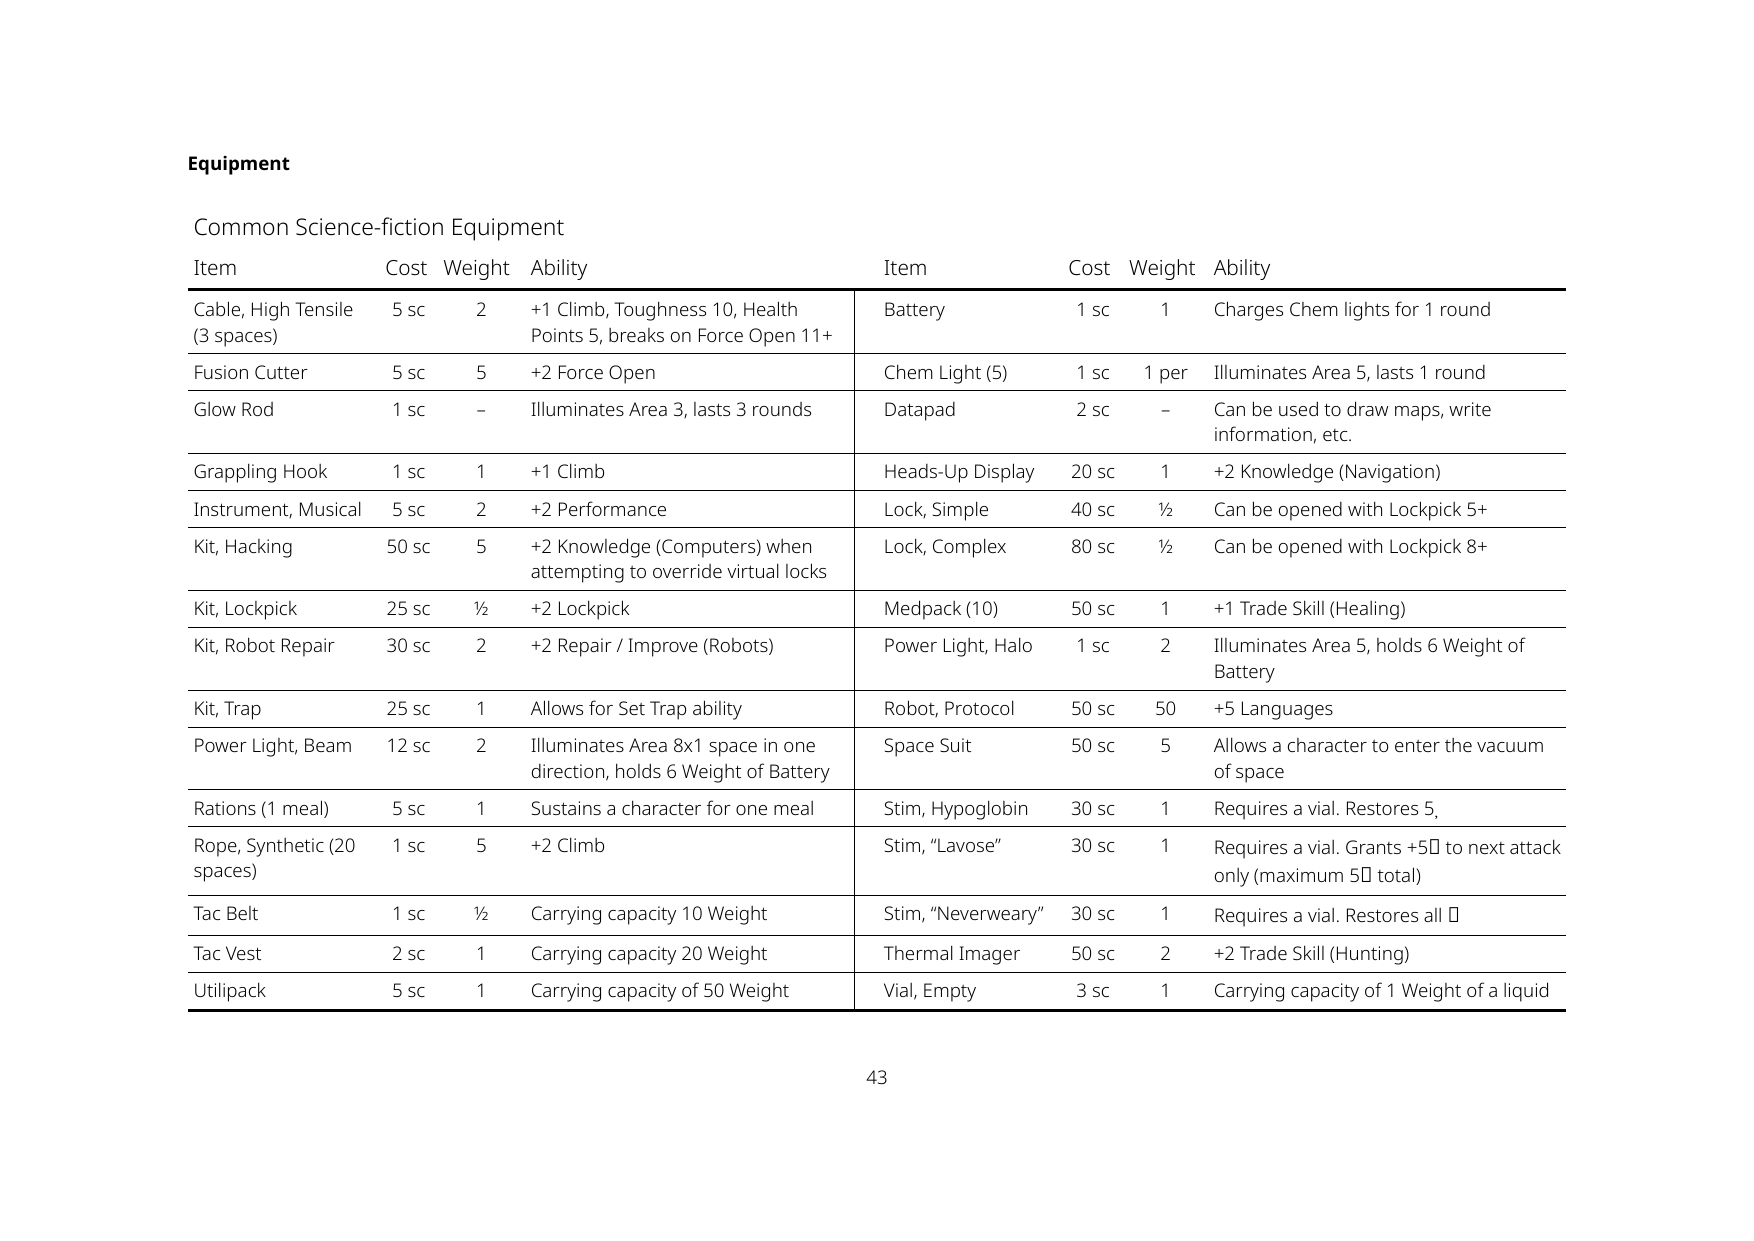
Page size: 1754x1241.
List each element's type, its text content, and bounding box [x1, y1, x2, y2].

table_cell Fusion Cutter [188, 354, 379, 390]
table_cell +2 Knowledge (Computers) when attempting to override virtual locks [525, 528, 854, 590]
table_cell Power Light, Halo [878, 628, 1062, 689]
table_cell [855, 248, 878, 288]
table_cell Vial, Empty [878, 973, 1062, 1009]
table_cell Requires a vial. Grants +5 to next attack only (maximum 5 total) [1208, 827, 1566, 895]
table_cell 2 [437, 491, 525, 527]
table_cell 20 sc [1062, 454, 1123, 490]
table_cell 1 sc [1062, 628, 1123, 689]
table_cell 1 [1123, 454, 1208, 490]
table_cell +2 Climb [525, 827, 854, 895]
table_cell Cable, High Tensile (3 spaces) [188, 291, 379, 353]
table_cell Carrying capacity 10 Weight [525, 896, 854, 935]
table_cell 50 sc [1062, 591, 1123, 627]
table_cell ½ [437, 896, 525, 935]
table_cell 30 sc [1062, 827, 1123, 895]
table_cell +2 Performance [525, 491, 854, 527]
table_cell 1 sc [1062, 291, 1123, 353]
table_cell 5 [437, 528, 525, 590]
table_cell 1 [437, 973, 525, 1009]
table_cell 1 sc [380, 896, 437, 935]
table_cell 80 sc [1062, 528, 1123, 590]
table_cell +5 Languages [1208, 691, 1566, 727]
table_cell 1 [437, 691, 525, 727]
table_cell [855, 896, 878, 935]
table_cell 50 sc [1062, 691, 1123, 727]
table_cell ½ [1123, 491, 1208, 527]
table_cell +1 Climb, Toughness 10, Health Points 5, breaks on Force Open 11+ [525, 291, 854, 353]
table_cell Tac Vest [188, 936, 379, 972]
table_cell 50 sc [1062, 936, 1123, 972]
table_cell Ability [525, 248, 854, 288]
table_cell 5 sc [380, 790, 437, 826]
table_cell +2 Force Open [525, 354, 854, 390]
table_cell Cost [1062, 248, 1123, 288]
table_cell [855, 728, 878, 789]
table_cell 1 [437, 790, 525, 826]
table_cell Space Suit [878, 728, 1062, 789]
table_cell Item [878, 248, 1062, 288]
table_cell Illuminates Area 5, holds 6 Weight of Battery [1208, 628, 1566, 689]
table_cell 30 sc [1062, 896, 1123, 935]
table_cell Can be opened with Lockpick 8+ [1208, 528, 1566, 590]
table_cell +1 Trade Skill (Healing) [1208, 591, 1566, 627]
table_cell Kit, Hacking [188, 528, 379, 590]
table_cell 1 [1123, 591, 1208, 627]
table_cell 5 [437, 354, 525, 390]
table_cell Thermal Imager [878, 936, 1062, 972]
table_cell Grappling Hook [188, 454, 379, 490]
table_cell 2 sc [380, 936, 437, 972]
table_cell Medpack (10) [878, 591, 1062, 627]
table_cell [855, 291, 878, 353]
table_cell Item [188, 248, 379, 288]
table_cell Illuminates Area 3, lasts 3 rounds [525, 391, 854, 453]
table_cell – [1123, 391, 1208, 453]
table_cell 2 sc [1062, 391, 1123, 453]
table_cell Datapad [878, 391, 1062, 453]
table_cell 5 sc [380, 354, 437, 390]
table_cell 30 sc [380, 628, 437, 689]
table_cell Kit, Trap [188, 691, 379, 727]
table_cell [855, 790, 878, 826]
table_cell ½ [1123, 528, 1208, 590]
table_cell [855, 391, 878, 453]
table_cell Stim, “Lavose” [878, 827, 1062, 895]
table_cell Kit, Robot Repair [188, 628, 379, 689]
table_cell Glow Rod [188, 391, 379, 453]
table_cell [855, 491, 878, 527]
table_cell 1 sc [1062, 354, 1123, 390]
table_cell Rope, Synthetic (20 spaces) [188, 827, 379, 895]
table_cell [855, 591, 878, 627]
table_cell Carrying capacity 20 Weight [525, 936, 854, 972]
table_cell Utilipack [188, 973, 379, 1009]
table_cell +2 Knowledge (Navigation) [1208, 454, 1566, 490]
table_cell 1 [1123, 973, 1208, 1009]
table_cell [855, 827, 878, 895]
table_cell Power Light, Beam [188, 728, 379, 789]
table_cell Requires a vial. Restores 5 [1208, 790, 1566, 826]
table_cell [855, 973, 878, 1009]
table_cell 5 sc [380, 291, 437, 353]
table_cell 40 sc [1062, 491, 1123, 527]
table_cell 5 [1123, 728, 1208, 789]
table_cell 25 sc [380, 691, 437, 727]
table_cell Cost [380, 248, 437, 288]
table_cell Lock, Simple [878, 491, 1062, 527]
table_cell 2 [437, 728, 525, 789]
table_cell Carrying capacity of 1 Weight of a liquid [1208, 973, 1566, 1009]
table_cell 5 sc [380, 491, 437, 527]
table_cell 1 [437, 936, 525, 972]
table_cell Weight [437, 248, 525, 288]
table_cell Stim, “Neverweary” [878, 896, 1062, 935]
table_cell [855, 528, 878, 590]
table_cell [855, 628, 878, 689]
table_cell 1 sc [380, 827, 437, 895]
table_cell [855, 354, 878, 390]
table_cell +2 Lockpick [525, 591, 854, 627]
table_cell Lock, Complex [878, 528, 1062, 590]
table_cell Illuminates Area 8x1 space in one direction, holds 6 Weight of Battery [525, 728, 854, 789]
table_cell Heads-Up Display [878, 454, 1062, 490]
table_cell 1 [437, 454, 525, 490]
table_cell Stim, Hypoglobin [878, 790, 1062, 826]
table_cell Allows a character to enter the vacuum of space [1208, 728, 1566, 789]
table_cell 1 [1123, 827, 1208, 895]
table_cell +1 Climb [525, 454, 854, 490]
table_cell Ability [1208, 248, 1566, 288]
table_cell ½ [437, 591, 525, 627]
table_cell – [437, 391, 525, 453]
table_cell Requires a vial. Restores all  [1208, 896, 1566, 935]
table_cell +2 Trade Skill (Hunting) [1208, 936, 1566, 972]
table_cell 2 [437, 291, 525, 353]
table_cell 3 sc [1062, 973, 1123, 1009]
table_cell Allows for Set Trap ability [525, 691, 854, 727]
table_cell Robot, Protocol [878, 691, 1062, 727]
table_cell 1 [1123, 790, 1208, 826]
table_cell Tac Belt [188, 896, 379, 935]
table_cell 1 sc [380, 391, 437, 453]
table_cell Sustains a character for one meal [525, 790, 854, 826]
table_cell 2 [1123, 936, 1208, 972]
table_cell 1 sc [380, 454, 437, 490]
table_cell Rations (1 meal) [188, 790, 379, 826]
table_cell Can be opened with Lockpick 5+ [1208, 491, 1566, 527]
table_cell [855, 454, 878, 490]
table_cell 1 per [1123, 354, 1208, 390]
table_cell Carrying capacity of 50 Weight [525, 973, 854, 1009]
table_cell 5 [437, 827, 525, 895]
table_cell Charges Chem lights for 1 round [1208, 291, 1566, 353]
table_cell 2 [1123, 628, 1208, 689]
table_cell 30 sc [1062, 790, 1123, 826]
table_cell 5 sc [380, 973, 437, 1009]
table_cell Weight [1123, 248, 1208, 288]
table_cell Chem Light (5) [878, 354, 1062, 390]
table_cell 1 [1123, 291, 1208, 353]
table_cell 2 [437, 628, 525, 689]
table_cell Battery [878, 291, 1062, 353]
table_cell 50 sc [380, 528, 437, 590]
table_cell Illuminates Area 5, lasts 1 round [1208, 354, 1566, 390]
table_cell 50 [1123, 691, 1208, 727]
table_cell 50 sc [1062, 728, 1123, 789]
table_cell [855, 936, 878, 972]
table_cell [855, 691, 878, 727]
table_header Common Science-fiction Equipment [188, 205, 1566, 248]
table_cell Kit, Lockpick [188, 591, 379, 627]
table_cell 12 sc [380, 728, 437, 789]
table_cell +2 Repair / Improve (Robots) [525, 628, 854, 689]
table_cell Instrument, Musical [188, 491, 379, 527]
table_cell 25 sc [380, 591, 437, 627]
table_cell 1 [1123, 896, 1208, 935]
table_cell Can be used to draw maps, write information, etc. [1208, 391, 1566, 453]
